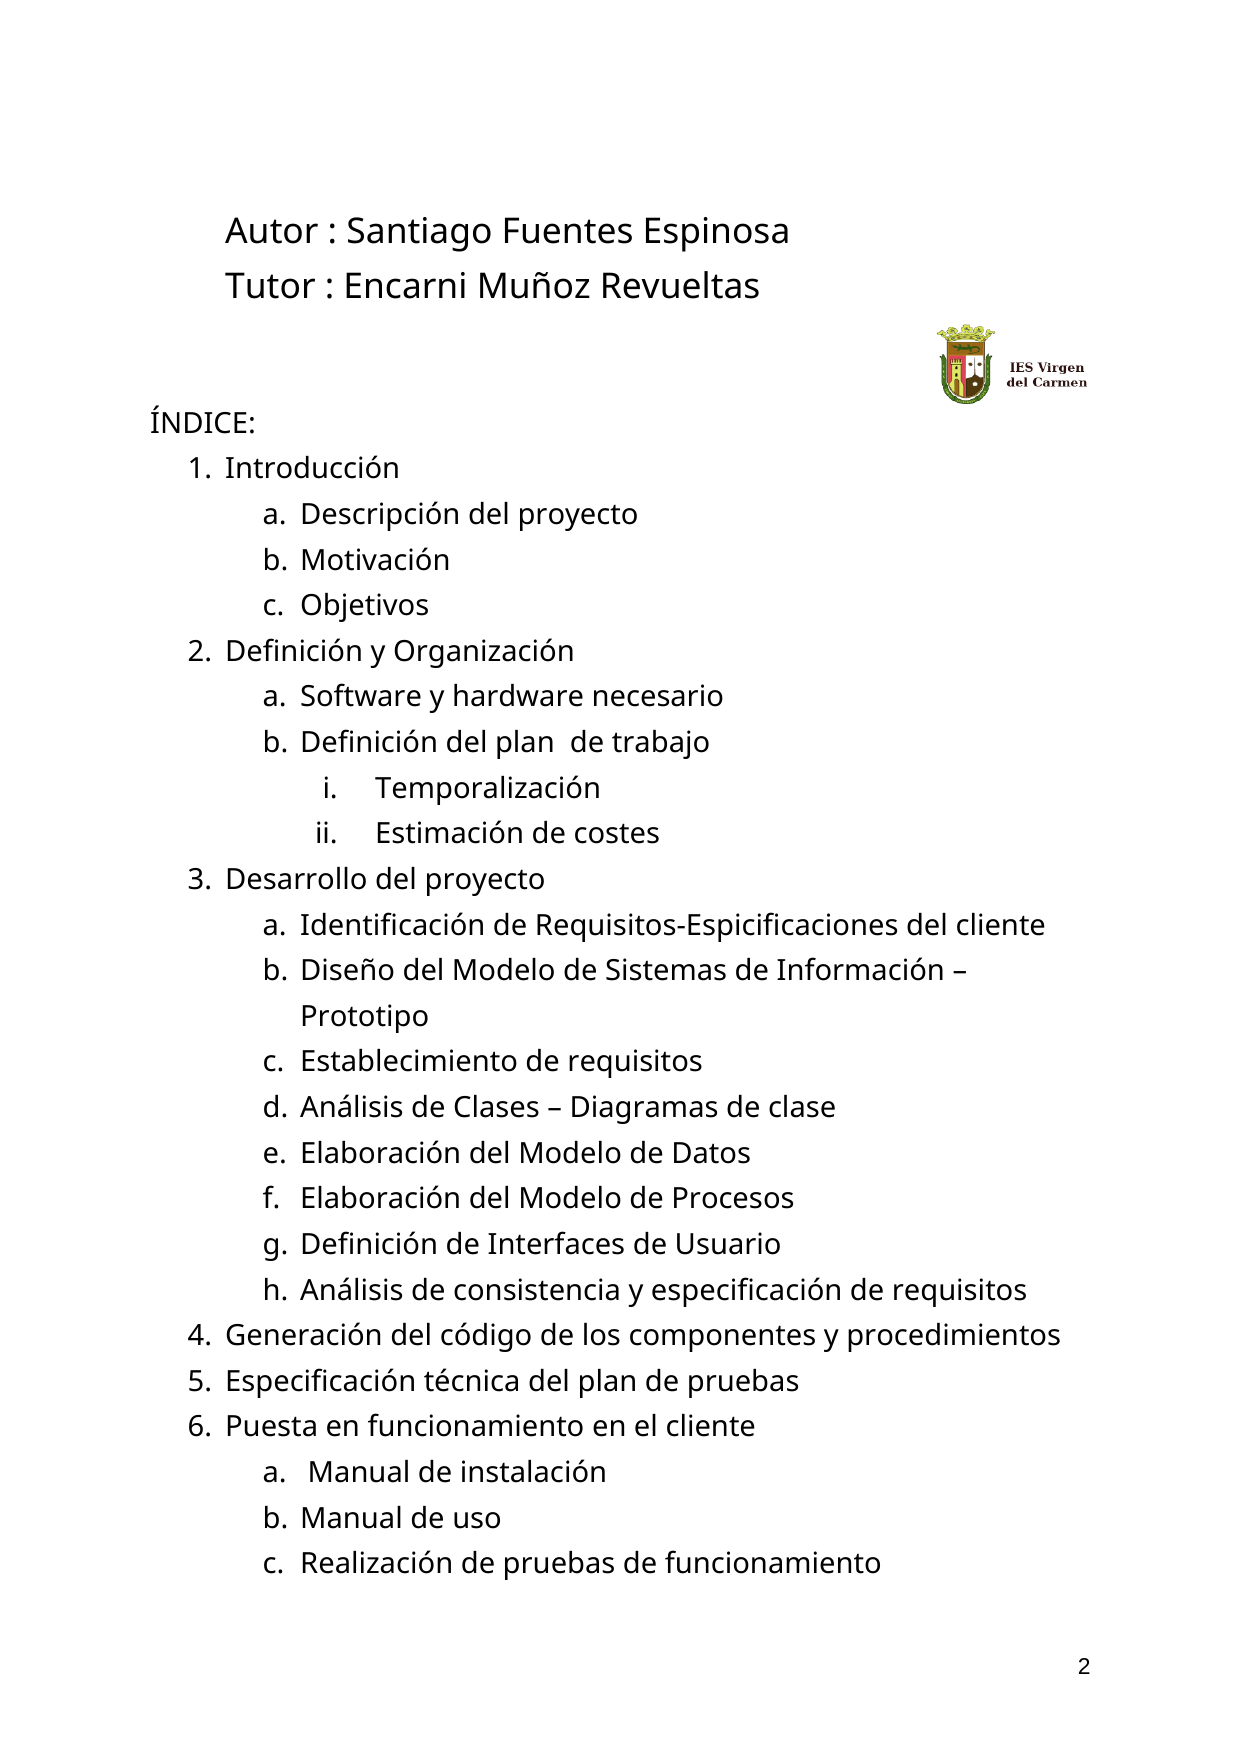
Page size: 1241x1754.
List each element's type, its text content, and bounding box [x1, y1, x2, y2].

list Estimación de costes [337, 812, 1090, 852]
list Manual de instalación [262, 1451, 1090, 1491]
list Elaboración del Modelo de Datos [262, 1132, 1090, 1172]
list Desarrollo del proyecto [187, 858, 1090, 898]
list Introducción [187, 447, 1090, 487]
list Identificación de Requisitos-Espicificaciones del cliente [262, 904, 1090, 943]
list Generación del código de los componentes y procedimientos [187, 1314, 1090, 1354]
list Objetivos [262, 584, 1090, 624]
list Descripción del proyecto [262, 493, 1090, 533]
list Definición de Interfaces de Usuario [262, 1223, 1090, 1263]
list Temporalización [337, 767, 1090, 807]
text ÍNDICE: [150, 402, 1090, 442]
list Manual de uso [262, 1497, 1090, 1537]
list Elaboración del Modelo de Procesos [262, 1177, 1090, 1217]
list Motivación [262, 539, 1090, 578]
list Especificación técnica del plan de pruebas [187, 1360, 1090, 1400]
list Definición del plan de trabajo [262, 721, 1090, 761]
list Análisis de Clases – Diagramas de clase [262, 1086, 1090, 1126]
list Establecimiento de requisitos [262, 1041, 1090, 1080]
list Software y hardware necesario [262, 676, 1090, 715]
picture [935, 323, 1090, 405]
list Puesta en funcionamiento en el cliente [187, 1406, 1090, 1445]
list Realización de pruebas de funcionamiento [262, 1542, 1090, 1582]
list Diseño del Modelo de Sistemas de Información – Prototipo [262, 949, 1090, 1035]
list Definición y Organización [187, 630, 1090, 670]
text Tutor : Encarni Muñoz Revueltas [225, 261, 1090, 309]
list Análisis de consistencia y especificación de requisitos [262, 1269, 1090, 1308]
text Autor : Santiago Fuentes Espinosa [225, 205, 1090, 254]
